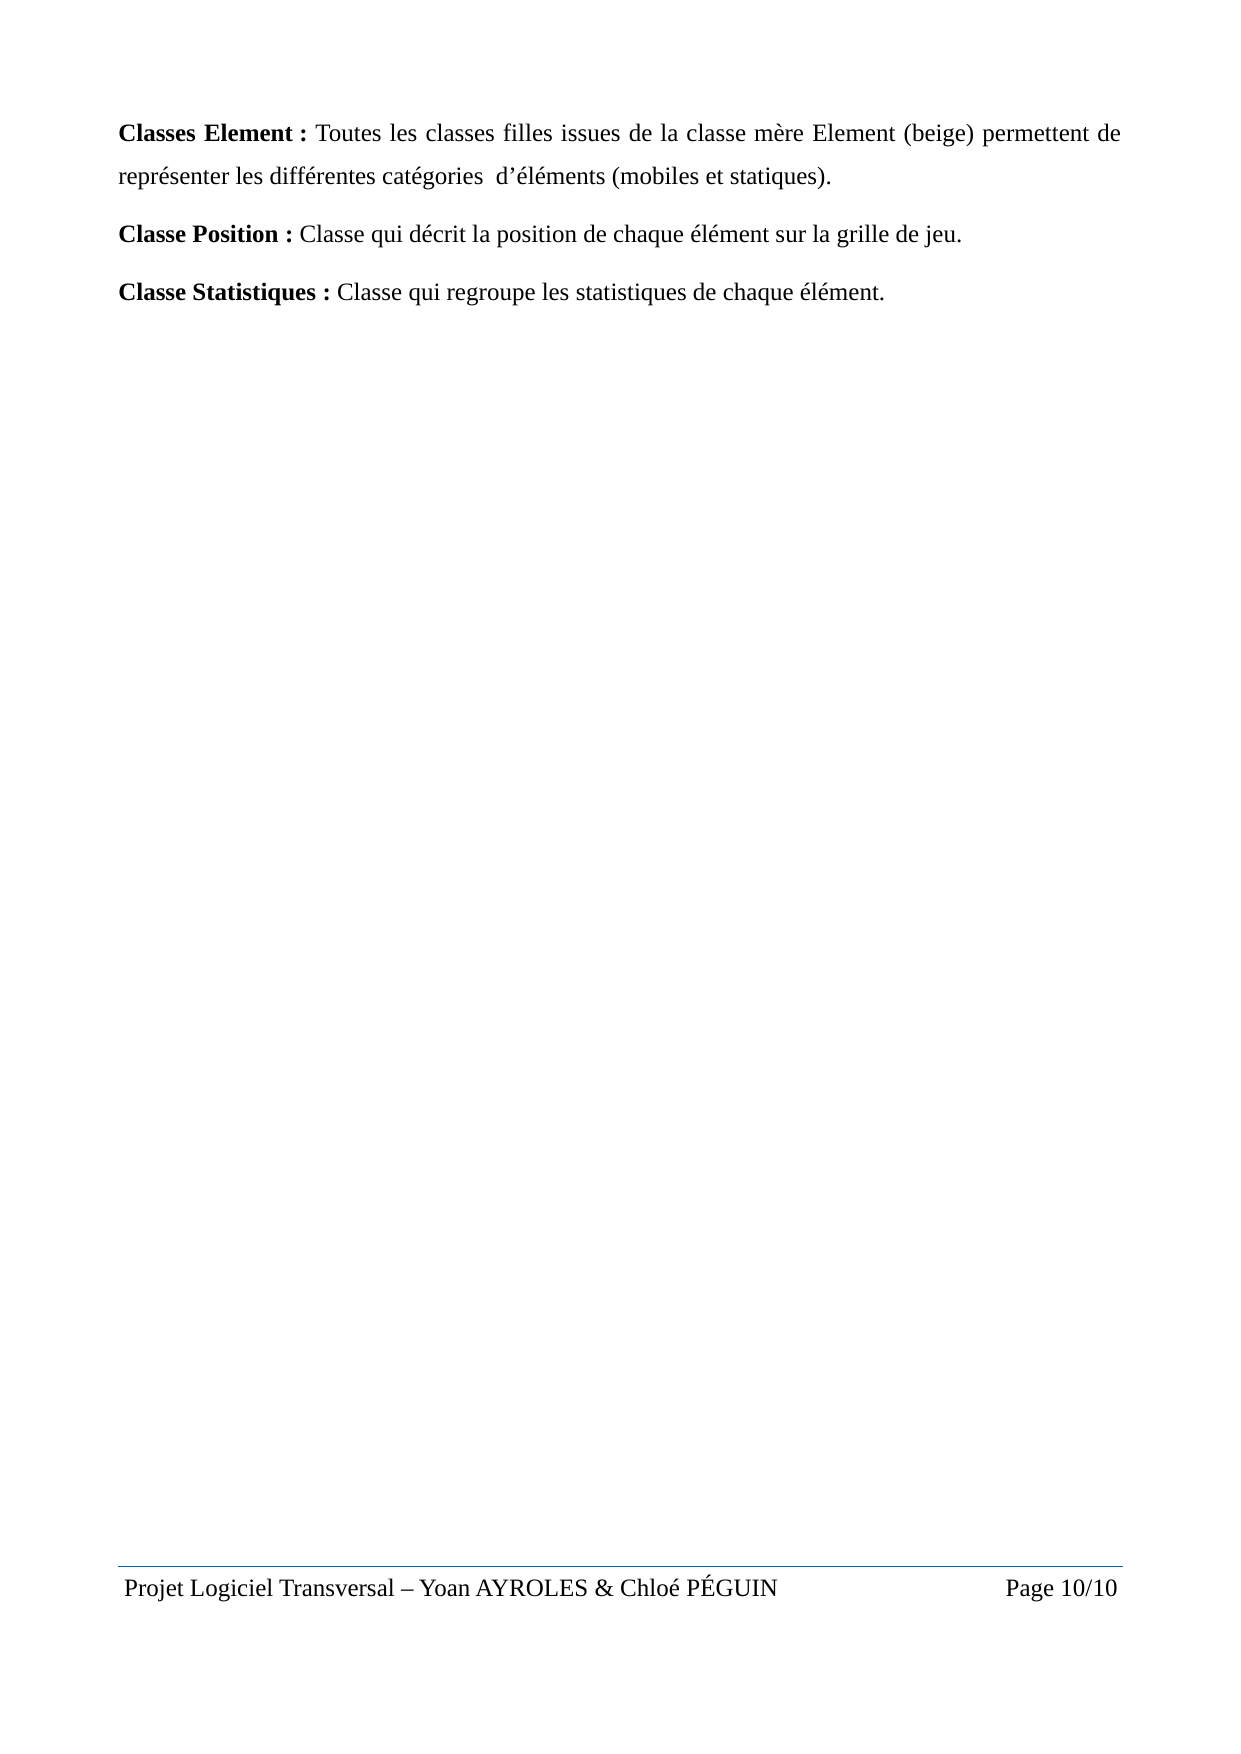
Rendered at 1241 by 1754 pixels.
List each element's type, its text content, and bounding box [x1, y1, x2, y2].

text Classe Position : Classe qui décrit la position de chaque élément sur la grille de jeu. [118, 219, 1122, 248]
text Classe Statistiques : Classe qui regroupe les statistiques de chaque élément. [118, 277, 1122, 305]
text Classes Element : Toutes les classes filles issues de la classe mère Element (beige) permettent de représenter les différentes catégories d’éléments (mobiles et statiques). [118, 118, 1122, 190]
